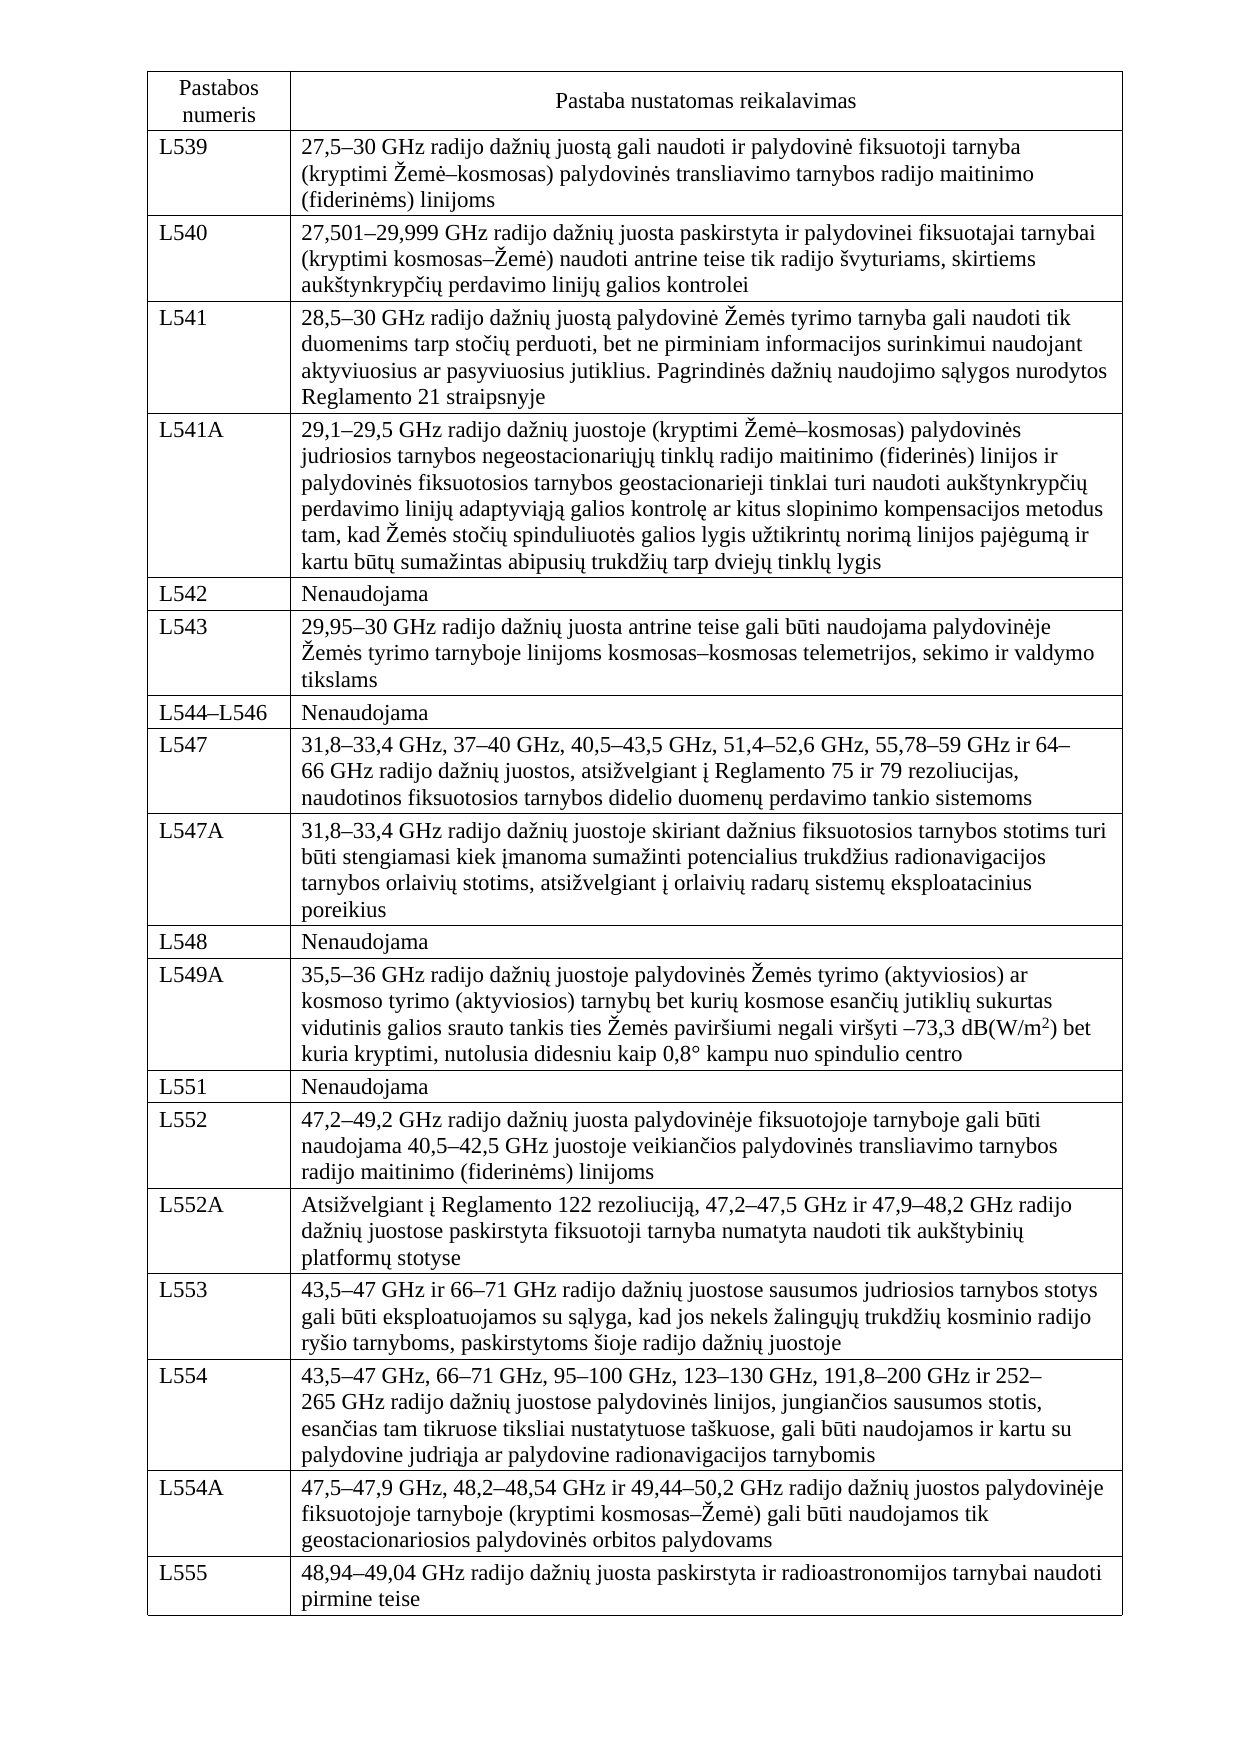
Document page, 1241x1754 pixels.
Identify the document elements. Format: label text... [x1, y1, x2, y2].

table_cell L549A [148, 959, 290, 1069]
table_cell 29,95–30 GHz radijo dažnių juosta antrine teise gali būti naudojama palydovinėje Žemės tyrimo tarnyboje linijoms kosmosas–kosmosas telemetrijos, sekimo ir valdymo tikslams [291, 611, 1122, 695]
table_cell L555 [148, 1557, 290, 1615]
table_cell L551 [148, 1071, 290, 1102]
table_cell 43,5–47 GHz, 66–71 GHz, 95–100 GHz, 123–130 GHz, 191,8–200 GHz ir 252–265 GHz radijo dažnių juostose palydovinės linijos, jungiančios sausumos stotis, esančias tam tikruose tiksliai nustatytuose taškuose, gali būti naudojamos ir kartu su palydovine judriąja ar palydovine radionavigacijos tarnybomis [291, 1360, 1122, 1470]
table_cell L540 [148, 216, 290, 301]
table_cell 31,8–33,4 GHz radijo dažnių juostoje skiriant dažnius fiksuotosios tarnybos stotims turi būti stengiamasi kiek įmanoma sumažinti potencialius trukdžius radionavigacijos tarnybos orlaivių stotims, atsižvelgiant į orlaivių radarų sistemų eksploatacinius poreikius [291, 814, 1122, 925]
table_cell L543 [148, 611, 290, 695]
table_cell L554 [148, 1360, 290, 1470]
table_cell L554A [148, 1471, 290, 1556]
table_cell 29,1–29,5 GHz radijo dažnių juostoje (kryptimi Žemė–kosmosas) palydovinės judriosios tarnybos negeostacionariųjų tinklų radijo maitinimo (fiderinės) linijos ir palydovinės fiksuotosios tarnybos geostacionarieji tinklai turi naudoti aukštynkrypčių perdavimo linijų adaptyviąją galios kontrolę ar kitus slopinimo kompensacijos metodus tam, kad Žemės stočių spinduliuotės galios lygis užtikrintų norimą linijos pajėgumą ir kartu būtų sumažintas abipusių trukdžių tarp dviejų tinklų lygis [291, 414, 1122, 577]
table_cell L541 [148, 302, 290, 412]
table_cell 47,2–49,2 GHz radijo dažnių juosta palydovinėje fiksuotojoje tarnyboje gali būti naudojama 40,5–42,5 GHz juostoje veikiančios palydovinės transliavimo tarnybos radijo maitinimo (fiderinėms) linijoms [291, 1103, 1122, 1188]
table_cell 31,8–33,4 GHz, 37–40 GHz, 40,5–43,5 GHz, 51,4–52,6 GHz, 55,78–59 GHz ir 64–66 GHz radijo dažnių juostos, atsižvelgiant į Reglamento 75 ir 79 rezoliucijas, naudotinos fiksuotosios tarnybos didelio duomenų perdavimo tankio sistemoms [291, 729, 1122, 813]
table_cell L547A [148, 814, 290, 925]
table_cell L548 [148, 926, 290, 958]
table_cell Nenaudojama [291, 1071, 1122, 1102]
table_cell 27,5–30 GHz radijo dažnių juostą gali naudoti ir palydovinė fiksuotoji tarnyba (kryptimi Žemė–kosmosas) palydovinės transliavimo tarnybos radijo maitinimo (fiderinėms) linijoms [291, 131, 1122, 215]
table_cell 27,501–29,999 GHz radijo dažnių juosta paskirstyta ir palydovinei fiksuotajai tarnybai (kryptimi kosmosas–Žemė) naudoti antrine teise tik radijo švyturiams, skirtiems aukštynkrypčių perdavimo linijų galios kontrolei [291, 216, 1122, 301]
table_cell L542 [148, 578, 290, 610]
table_cell L544–L546 [148, 696, 290, 728]
table_header Pastaba nustatomas reikalavimas [291, 72, 1122, 130]
table_cell 43,5–47 GHz ir 66–71 GHz radijo dažnių juostose sausumos judriosios tarnybos stotys gali būti eksploatuojamos su sąlyga, kad jos nekels žalingųjų trukdžių kosminio radijo ryšio tarnyboms, paskirstytoms šioje radijo dažnių juostoje [291, 1274, 1122, 1358]
table_cell L547 [148, 729, 290, 813]
table_cell 35,5–36 GHz radijo dažnių juostoje palydovinės Žemės tyrimo (aktyviosios) ar kosmoso tyrimo (aktyviosios) tarnybų bet kurių kosmose esančių jutiklių sukurtas vidutinis galios srauto tankis ties Žemės paviršiumi negali viršyti –73,3 dB(W/m2) bet kuria kryptimi, nutolusia didesniu kaip 0,8° kampu nuo spindulio centro [291, 959, 1122, 1069]
table_cell Nenaudojama [291, 926, 1122, 958]
table_cell Nenaudojama [291, 578, 1122, 610]
table_cell L541A [148, 414, 290, 577]
table_cell 28,5–30 GHz radijo dažnių juostą palydovinė Žemės tyrimo tarnyba gali naudoti tik duomenims tarp stočių perduoti, bet ne pirminiam informacijos surinkimui naudojant aktyviuosius ar pasyviuosius jutiklius. Pagrindinės dažnių naudojimo sąlygos nurodytos Reglamento 21 straipsnyje [291, 302, 1122, 412]
table_cell L539 [148, 131, 290, 215]
table_header Pastabos numeris [148, 72, 290, 130]
table_cell Nenaudojama [291, 696, 1122, 728]
table_cell L552 [148, 1103, 290, 1188]
table_cell L553 [148, 1274, 290, 1358]
table_cell 47,5–47,9 GHz, 48,2–48,54 GHz ir 49,44–50,2 GHz radijo dažnių juostos palydovinėje fiksuotojoje tarnyboje (kryptimi kosmosas–Žemė) gali būti naudojamos tik geostacionariosios palydovinės orbitos palydovams [291, 1471, 1122, 1556]
table_cell Atsižvelgiant į Reglamento 122 rezoliuciją, 47,2–47,5 GHz ir 47,9–48,2 GHz radijo dažnių juostose paskirstyta fiksuotoji tarnyba numatyta naudoti tik aukštybinių platformų stotyse [291, 1189, 1122, 1273]
table_cell 48,94–49,04 GHz radijo dažnių juosta paskirstyta ir radioastronomijos tarnybai naudoti pirmine teise [291, 1557, 1122, 1615]
table_cell L552A [148, 1189, 290, 1273]
